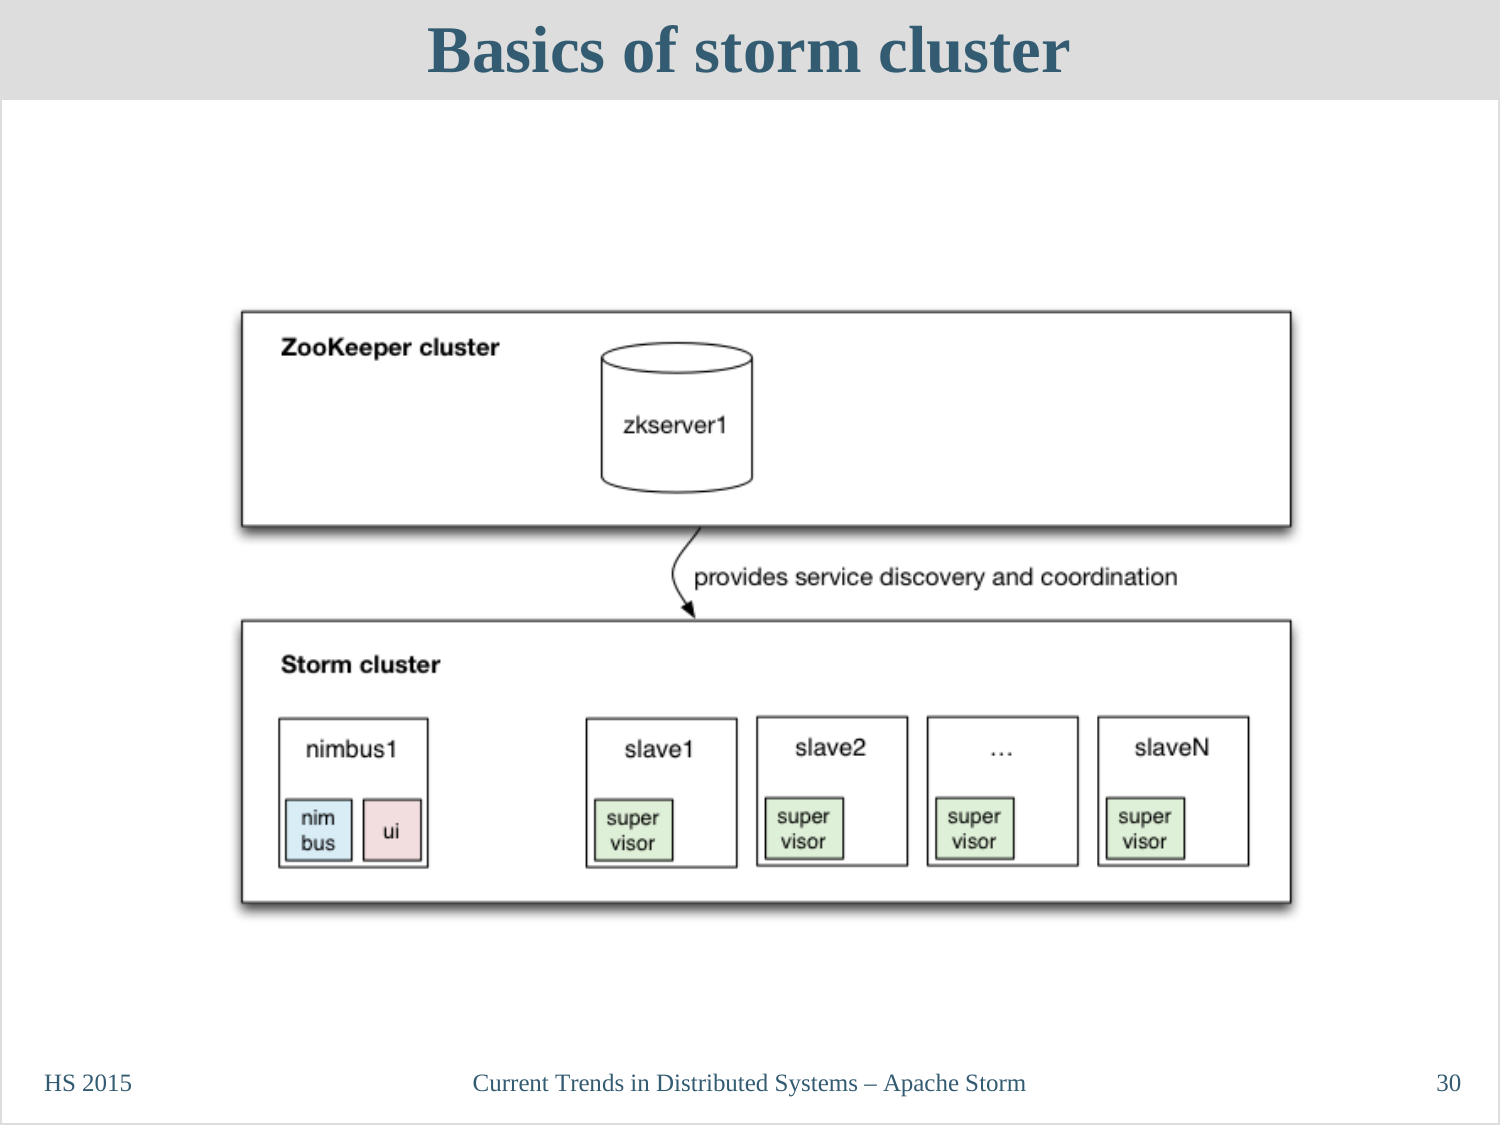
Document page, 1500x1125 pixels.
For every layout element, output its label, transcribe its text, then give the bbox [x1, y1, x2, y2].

text_box Current Trends in Distributed Systems – Apache Storm [300, 1058, 1201, 1107]
text_box HS 2015 [29, 1058, 195, 1097]
title Basics of storm cluster [0, 0, 1500, 100]
picture [206, 285, 1324, 945]
text_box [1375, 1058, 1477, 1097]
